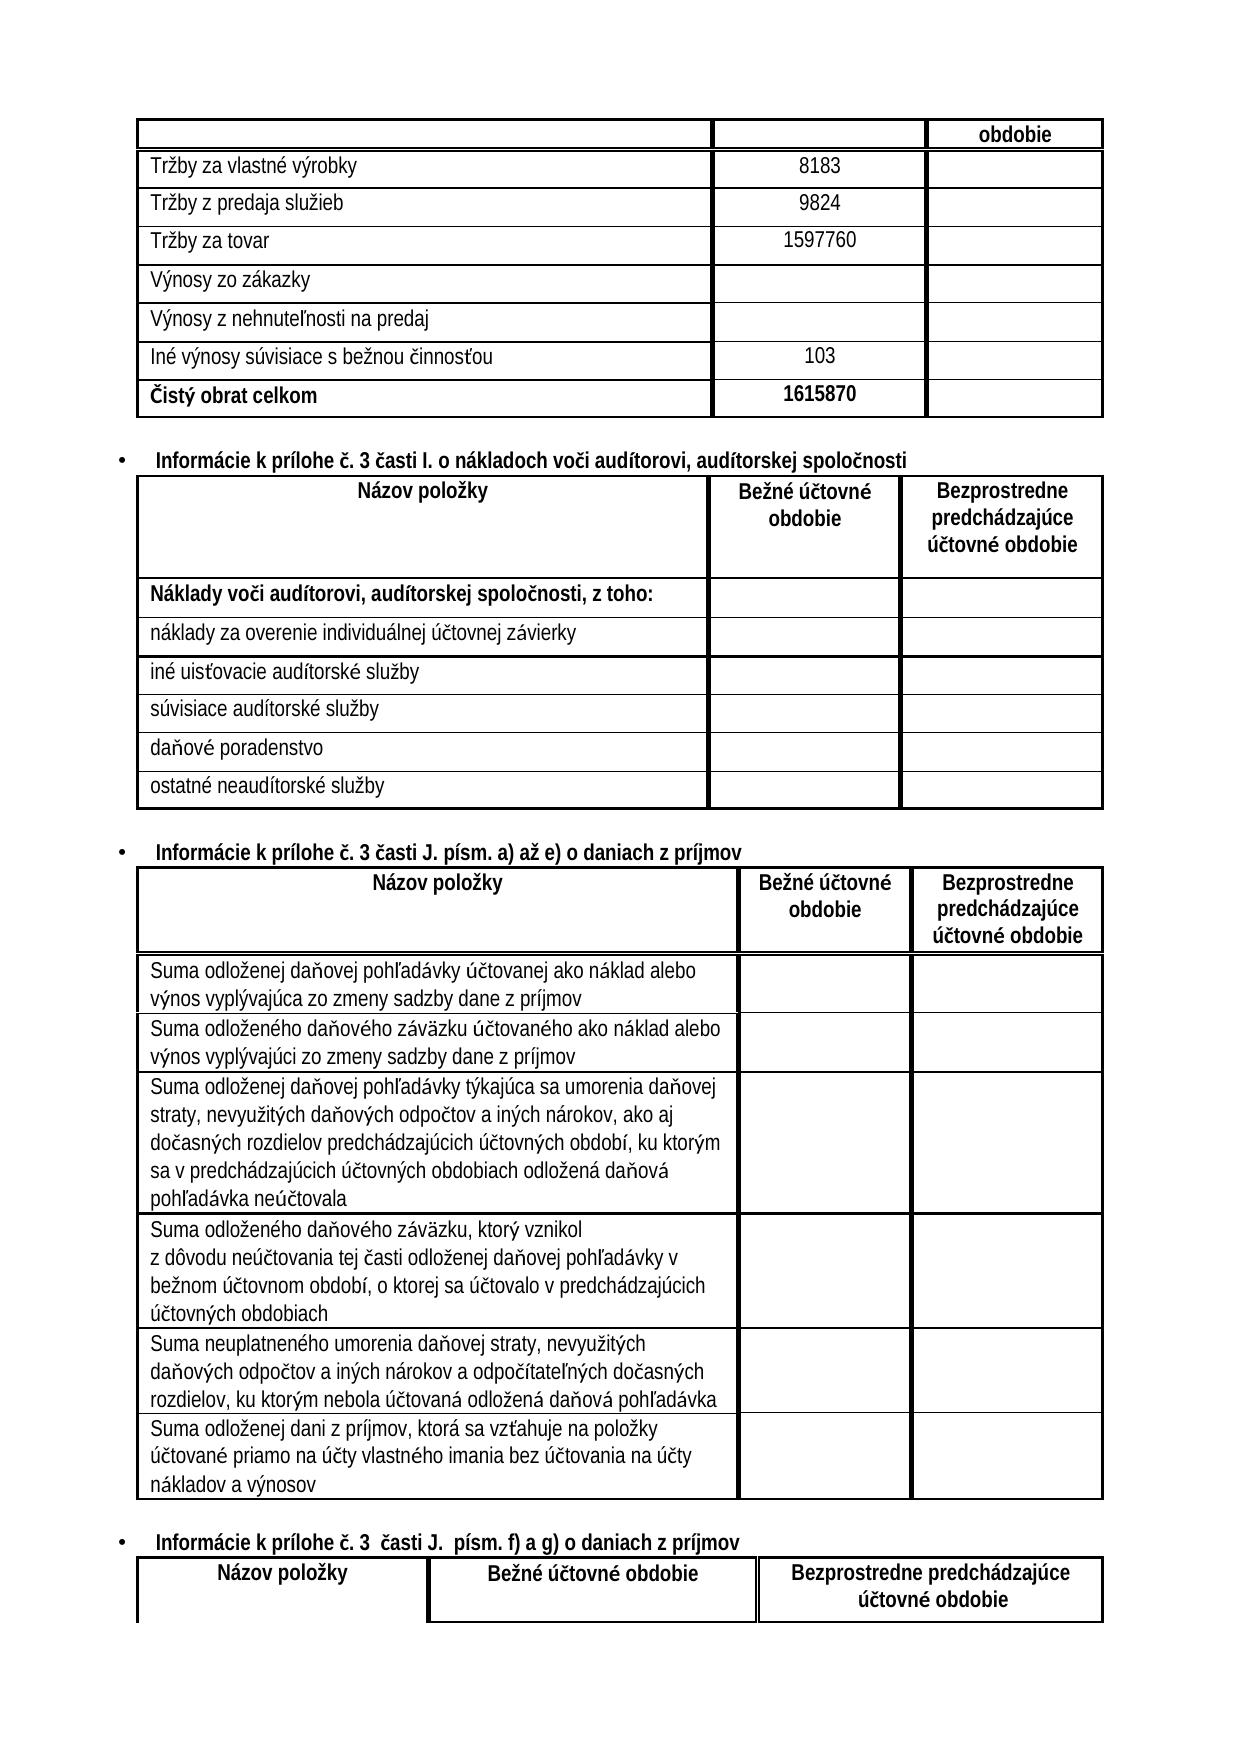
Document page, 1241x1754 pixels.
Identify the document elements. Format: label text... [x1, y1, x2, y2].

table_cell Tržby za tovar [139, 227, 710, 264]
table_cell [914, 1413, 1101, 1498]
table_cell [711, 658, 898, 694]
table_cell [903, 658, 1101, 694]
table_cell [929, 227, 1101, 264]
table_cell 1615870 [715, 380, 924, 416]
table_cell 8183 [715, 152, 924, 187]
table_cell Iné výnosy súvisiace s bežnou činnosťou [139, 343, 710, 379]
table_cell Suma odloženej daňovej pohľadávky účtovanej ako náklad alebo výnos vyplývajúca zo zmeny sadzby dane z príjmov [139, 956, 736, 1012]
table_header Bežné účtovné obdobie [711, 477, 898, 577]
table_header Bežné účtovné obdobie [431, 1559, 755, 1621]
table_cell súvisiace audítorské služby [139, 695, 706, 732]
table_cell [741, 956, 909, 1012]
table_cell [914, 1215, 1101, 1327]
table_cell Výnosy z nehnuteľnosti na predaj [139, 304, 710, 341]
table_cell [903, 618, 1101, 655]
table_cell 103 [715, 342, 924, 379]
table_header Názov položky [139, 477, 706, 577]
table_cell [914, 956, 1101, 1012]
table_cell [711, 733, 898, 771]
table_cell daňové poradenstvo [139, 733, 706, 771]
table_cell [711, 695, 898, 732]
table_cell [903, 695, 1101, 732]
table_header Bežné účtovné obdobie [741, 869, 909, 951]
table_cell [929, 380, 1101, 416]
table_cell náklady za overenie individuálnej účtovnej závierky [139, 618, 706, 655]
table_cell Suma odloženého daňového záväzku, ktorý vznikol z dôvodu neúčtovania tej časti odloženej daňovej pohľadávky v bežnom účtovnom období, o ktorej sa účtovalo v predchádzajúcich účtovných obdobiach [139, 1215, 736, 1327]
table_cell [711, 772, 898, 807]
table_cell ostatné neaudítorské služby [139, 772, 706, 807]
list Informácie k prílohe č. 3 časti I. o nákladoch voči audítorovi, audítorskej spoločnosti [118, 447, 1122, 474]
table_cell [929, 303, 1101, 341]
table_header Bezprostredne predchádzajúce účtovné obdobie [914, 869, 1101, 951]
table_cell [914, 1073, 1101, 1212]
table_cell [711, 579, 898, 617]
table_cell Suma odloženej daňovej pohľadávky týkajúca sa umorenia daňovej straty, nevyužitých daňových odpočtov a iných nárokov, ako aj dočasných rozdielov predchádzajúcich účtovných období, ku ktorým sa v predchádzajúcich účtovných obdobiach odložená daňová pohľadávka neúčtovala [139, 1073, 736, 1212]
table_cell Suma odloženého daňového záväzku účtovaného ako náklad alebo výnos vyplývajúci zo zmeny sadzby dane z príjmov [139, 1014, 736, 1071]
table_cell Tržby z predaja služieb [139, 189, 710, 226]
table_cell 1597760 [715, 227, 924, 264]
table_header Bezprostredne predchádzajúce účtovné obdobie [903, 477, 1101, 577]
table_cell [741, 1329, 909, 1412]
table_cell [903, 733, 1101, 771]
table_cell [914, 1329, 1101, 1412]
table_header [139, 121, 710, 147]
table_cell [741, 1215, 909, 1327]
table_cell [903, 772, 1101, 807]
table_cell [929, 266, 1101, 302]
table_cell [741, 1013, 909, 1071]
table_cell [914, 1013, 1101, 1071]
table_header [715, 121, 924, 147]
table_cell [929, 189, 1101, 226]
table_header Bezprostredne predchádzajúce účtovné obdobie [760, 1559, 1101, 1621]
table_cell 9824 [715, 189, 924, 226]
table_cell Tržby za vlastné výrobky [139, 152, 710, 187]
table_cell [903, 579, 1101, 617]
table_cell [715, 303, 924, 341]
table_cell [741, 1413, 909, 1498]
table_header Názov položky [139, 869, 736, 951]
table_cell Čistý obrat celkom [139, 381, 710, 416]
table_cell [741, 1073, 909, 1212]
table_cell Výnosy zo zákazky [139, 266, 710, 302]
table_cell Suma neuplatneného umorenia daňovej straty, nevyužitých daňových odpočtov a iných nárokov a odpočítateľných dočasných rozdielov, ku ktorým nebola účtovaná odložená daňová pohľadávka [139, 1329, 736, 1413]
table_cell [711, 618, 898, 655]
list Informácie k prílohe č. 3 časti J. písm. a) až e) o daniach z príjmov [118, 838, 1122, 866]
table_cell [929, 152, 1101, 187]
table_cell [715, 266, 924, 302]
table_cell iné uisťovacie audítorské služby [139, 658, 706, 694]
table_header Názov položky [139, 1559, 426, 1623]
list Informácie k prílohe č. 3 časti J. písm. f) a g) o daniach z príjmov [118, 1528, 1122, 1556]
table_cell [929, 342, 1101, 379]
table_cell Náklady voči audítorovi, audítorskej spoločnosti, z toho: [139, 579, 706, 617]
table_cell Suma odloženej dani z príjmov, ktorá sa vzťahuje na položky účtované priamo na účty vlastného imania bez účtovania na účty nákladov a výnosov [139, 1414, 736, 1498]
table_header obdobie [929, 121, 1101, 147]
